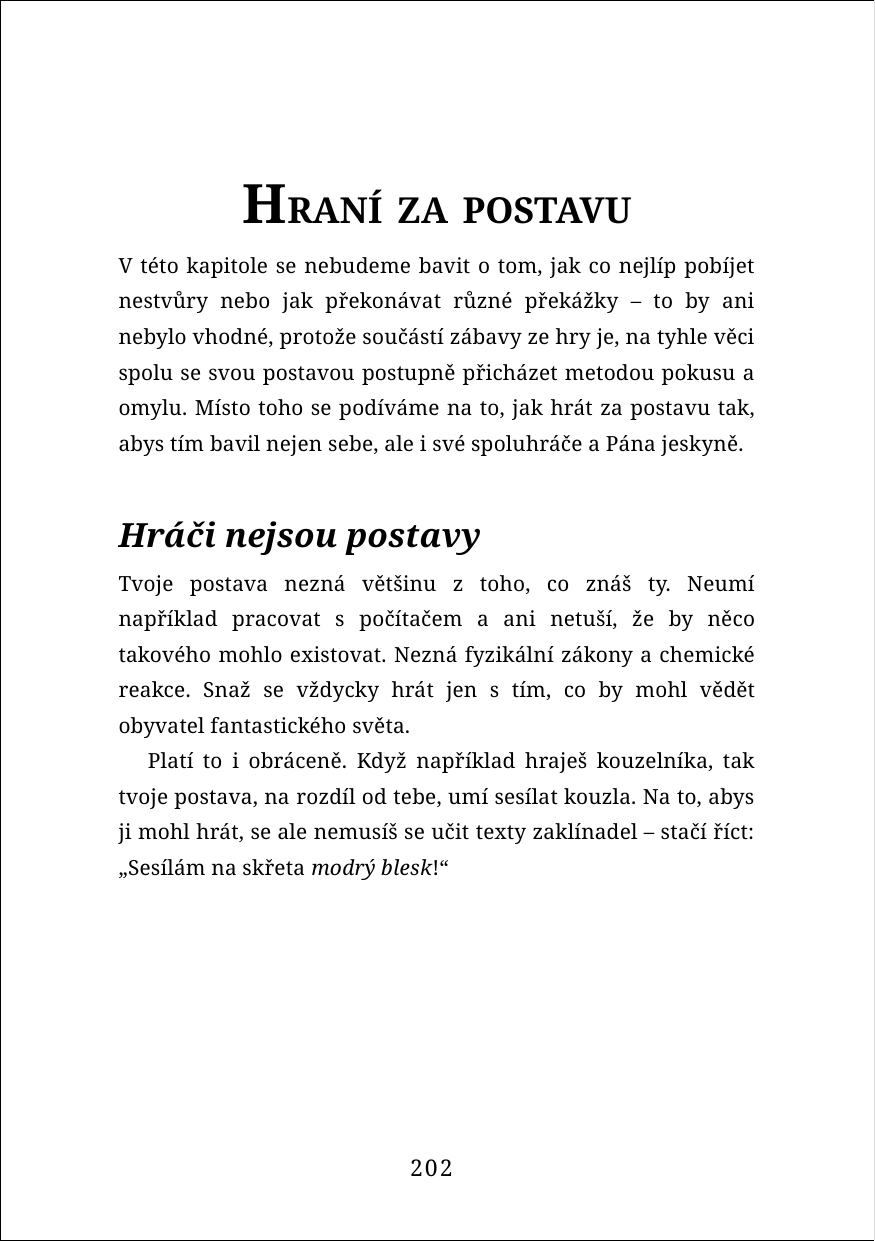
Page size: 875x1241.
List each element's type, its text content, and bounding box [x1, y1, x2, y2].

text V této kapitole se nebudeme bavit o tom, jak co nejlíp pobíjet nestvůry nebo jak překonávat různé překážky – to by ani nebylo vhodné, protože součástí zábavy ze hry je, na tyhle věci spolu se svou postavou postupně přicházet metodou pokusu a omylu. Místo toho se podíváme na to, jak hrát za postavu tak, abys tím bavil nejen sebe, ale i své spoluhráče a Pána jeskyně. [118, 251, 756, 457]
subtitle Hráči nejsou postavy [118, 511, 756, 557]
text Tvoje postava nezná většinu z toho, co znáš ty. Neumí například pracovat s počítačem a ani netuší, že by něco takového mohlo existovat. Nezná fyzikální zákony a chemické reakce. Snaž se vždycky hrát jen s tím, co by mohl vědět obyvatel fantastického světa. Platí to i obráceně. Když například hraješ kouzelníka, tak tvoje postava, na rozdíl od tebe, umí sesílat kouzla. Na to, abys ji mohl hrát, se ale nemusíš se učit texty zaklínadel – stačí říct: „Sesílám na skřeta modrý blesk!“ [118, 569, 756, 881]
subtitle Hraní za postavu [118, 166, 756, 239]
